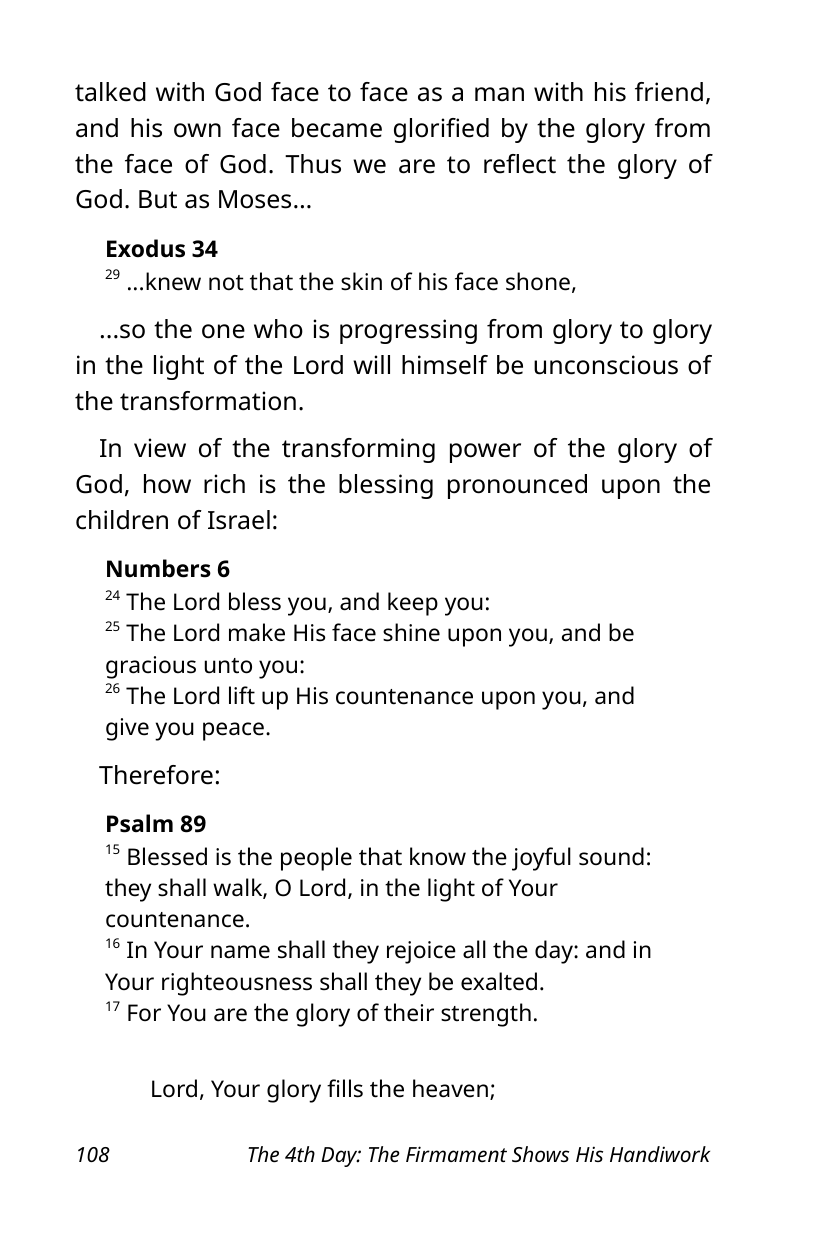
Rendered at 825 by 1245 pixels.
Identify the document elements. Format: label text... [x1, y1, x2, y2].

text Therefore: [75, 757, 712, 791]
text 16 In Your name shall they rejoice all the day: and in Your righteousness shall they be exalted. [105, 934, 682, 997]
text 29 ...knew not that the skin of his face shone, [105, 266, 682, 297]
text 15 Blessed is the people that know the joyful sound: they shall walk, O Lord, in the light of Your countenance. [105, 841, 682, 934]
text In view of the transforming power of the glory of God, how rich is the blessing pronounced upon the children of Israel: [75, 431, 712, 537]
text 24 The Lord bless you, and keep you: [105, 586, 682, 617]
text Numbers 6 [105, 553, 712, 584]
text Psalm 89 [105, 808, 712, 839]
text 17 For You are the glory of their strength. [105, 997, 682, 1028]
text ...so the one who is progressing from glory to glory in the light of the Lord will himself be unconscious of the transformation. [75, 312, 712, 417]
text Lord, Your glory fills the heaven; [150, 1073, 712, 1104]
text 26 The Lord lift up His countenance upon you, and give you peace. [105, 680, 682, 742]
text 25 The Lord make His face shine upon you, and be gracious unto you: [105, 617, 682, 680]
text Exodus 34 [105, 233, 712, 264]
text talked with God face to face as a man with his friend, and his own face became glorified by the glory from the face of God. Thus we are to reflect the glory of God. But as Moses… [75, 75, 712, 216]
